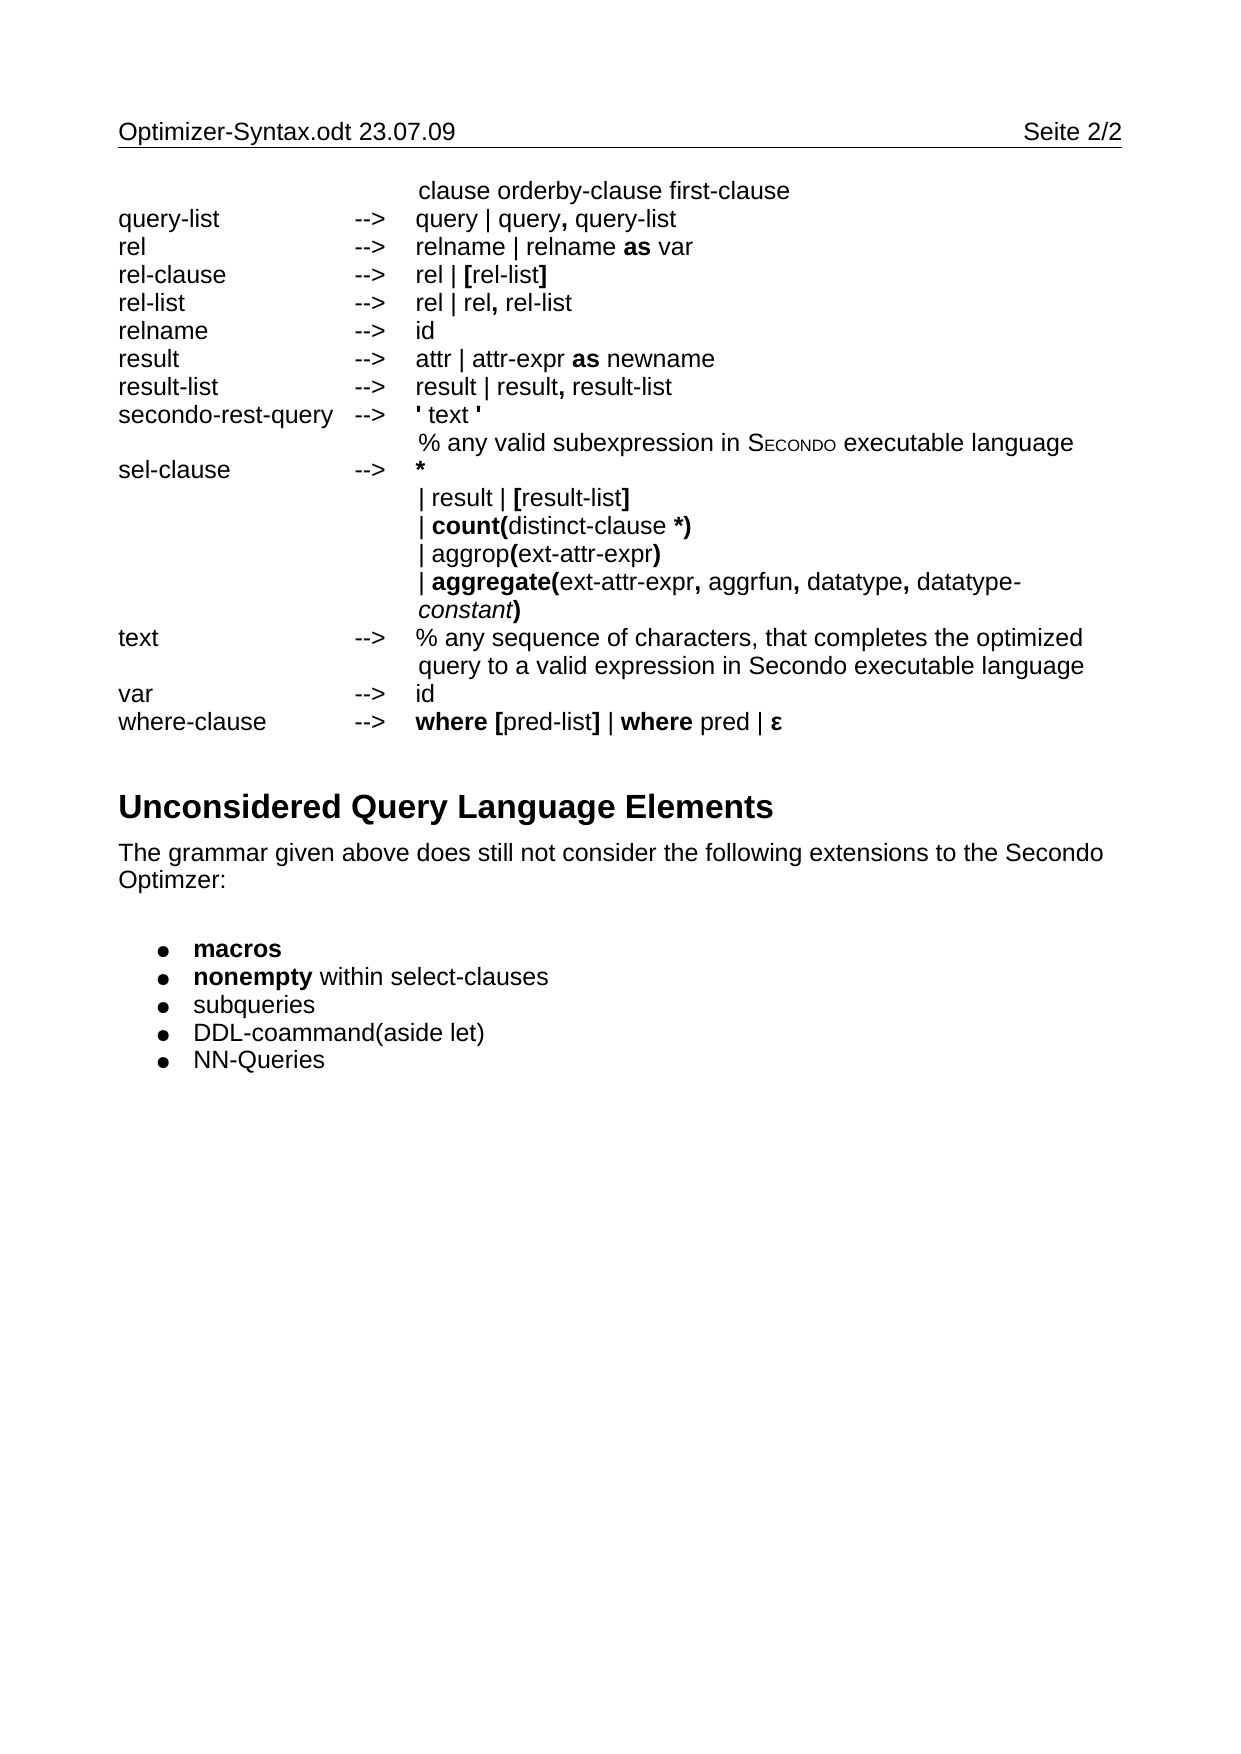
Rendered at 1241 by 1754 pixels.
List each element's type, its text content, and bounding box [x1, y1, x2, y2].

list NN-Queries [156, 1046, 1122, 1074]
text where-clause --> where [pred-list] | where pred | ε [118, 707, 1122, 735]
text secondo-rest-query --> ' text ' % any valid subexpression in Secondo executable language [118, 400, 1122, 456]
list subqueries [156, 990, 1122, 1018]
text text --> % any sequence of characters, that completes the optimized query to a valid expression in Secondo executable language [118, 624, 1122, 679]
text relname --> id [118, 317, 1122, 344]
text The grammar given above does still not consider the following extensions to the Secondo Optimzer: [118, 838, 1122, 894]
text result --> attr | attr-expr as newname [118, 344, 1122, 372]
text query-list --> query | query, query-list [118, 205, 1122, 233]
list macros [156, 934, 1122, 962]
subtitle Unconsidered Query Language Elements [118, 788, 1122, 826]
text var --> id [118, 679, 1122, 707]
text rel-clause --> rel | [rel-list] [118, 261, 1122, 289]
text clause orderby-clause first-clause [118, 177, 1122, 205]
text rel-list --> rel | rel, rel-list [118, 289, 1122, 317]
list DDL-coammand(aside let) [156, 1018, 1122, 1046]
list nonempty within select-clauses [156, 962, 1122, 990]
text sel-clause --> * | result | [result-list] | count(distinct-clause *) | aggrop(ext-attr-expr) | aggregate(ext-attr-expr, aggrfun, datatype, datatype-constant) [118, 456, 1122, 624]
text rel --> relname | relname as var [118, 233, 1122, 261]
text result-list --> result | result, result-list [118, 372, 1122, 400]
